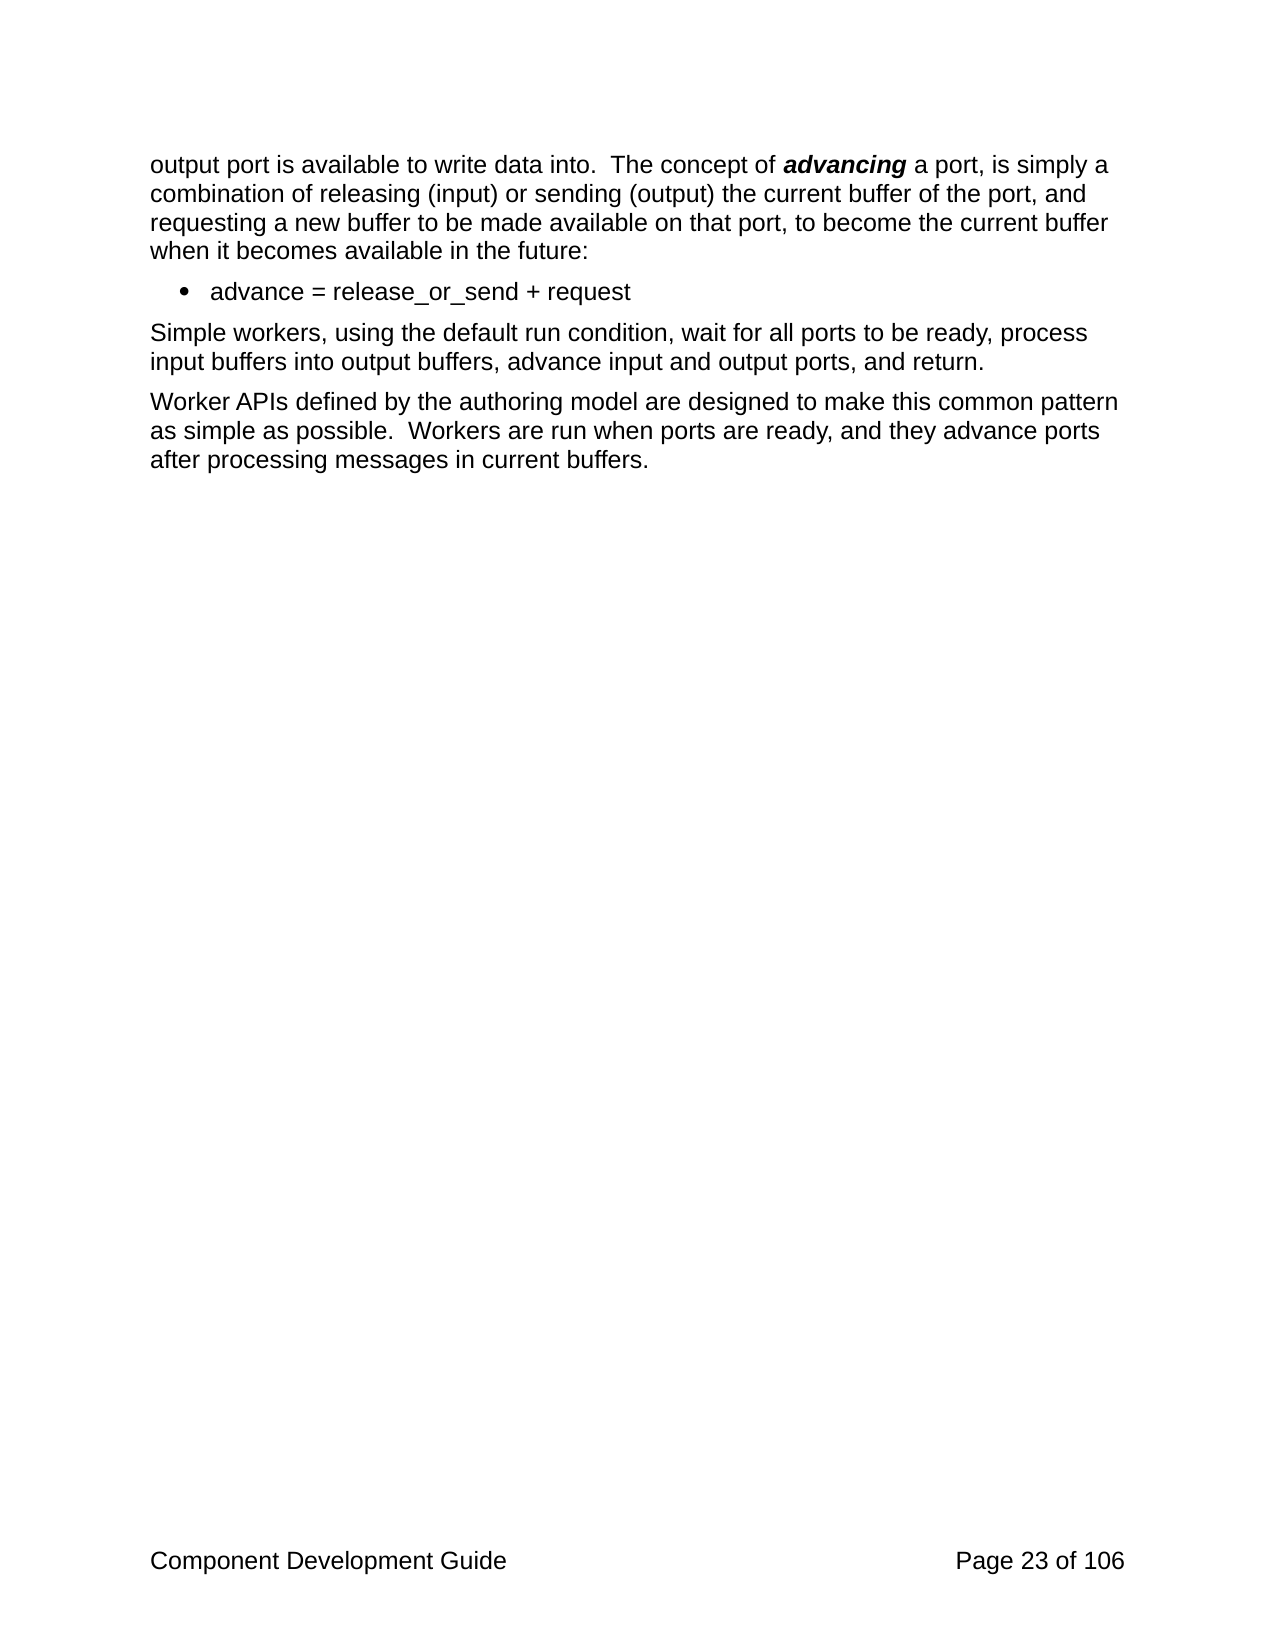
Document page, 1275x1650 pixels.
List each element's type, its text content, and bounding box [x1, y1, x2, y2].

text output port is available to write data into. The concept of advancing a port, is simply a combination of releasing (input) or sending (output) the current buffer of the port, and requesting a new buffer to be made available on that port, to become the current buffer when it becomes available in the future: [150, 150, 1125, 265]
text Worker APIs defined by the authoring model are designed to make this common pattern as simple as possible. Workers are run when ports are ready, and they advance ports after processing messages in current buffers. [150, 387, 1125, 473]
text Simple workers, using the default run condition, wait for all ports to be ready, process input buffers into output buffers, advance input and output ports, and return. [150, 318, 1125, 375]
list advance = release_or_send + request [180, 277, 1125, 306]
